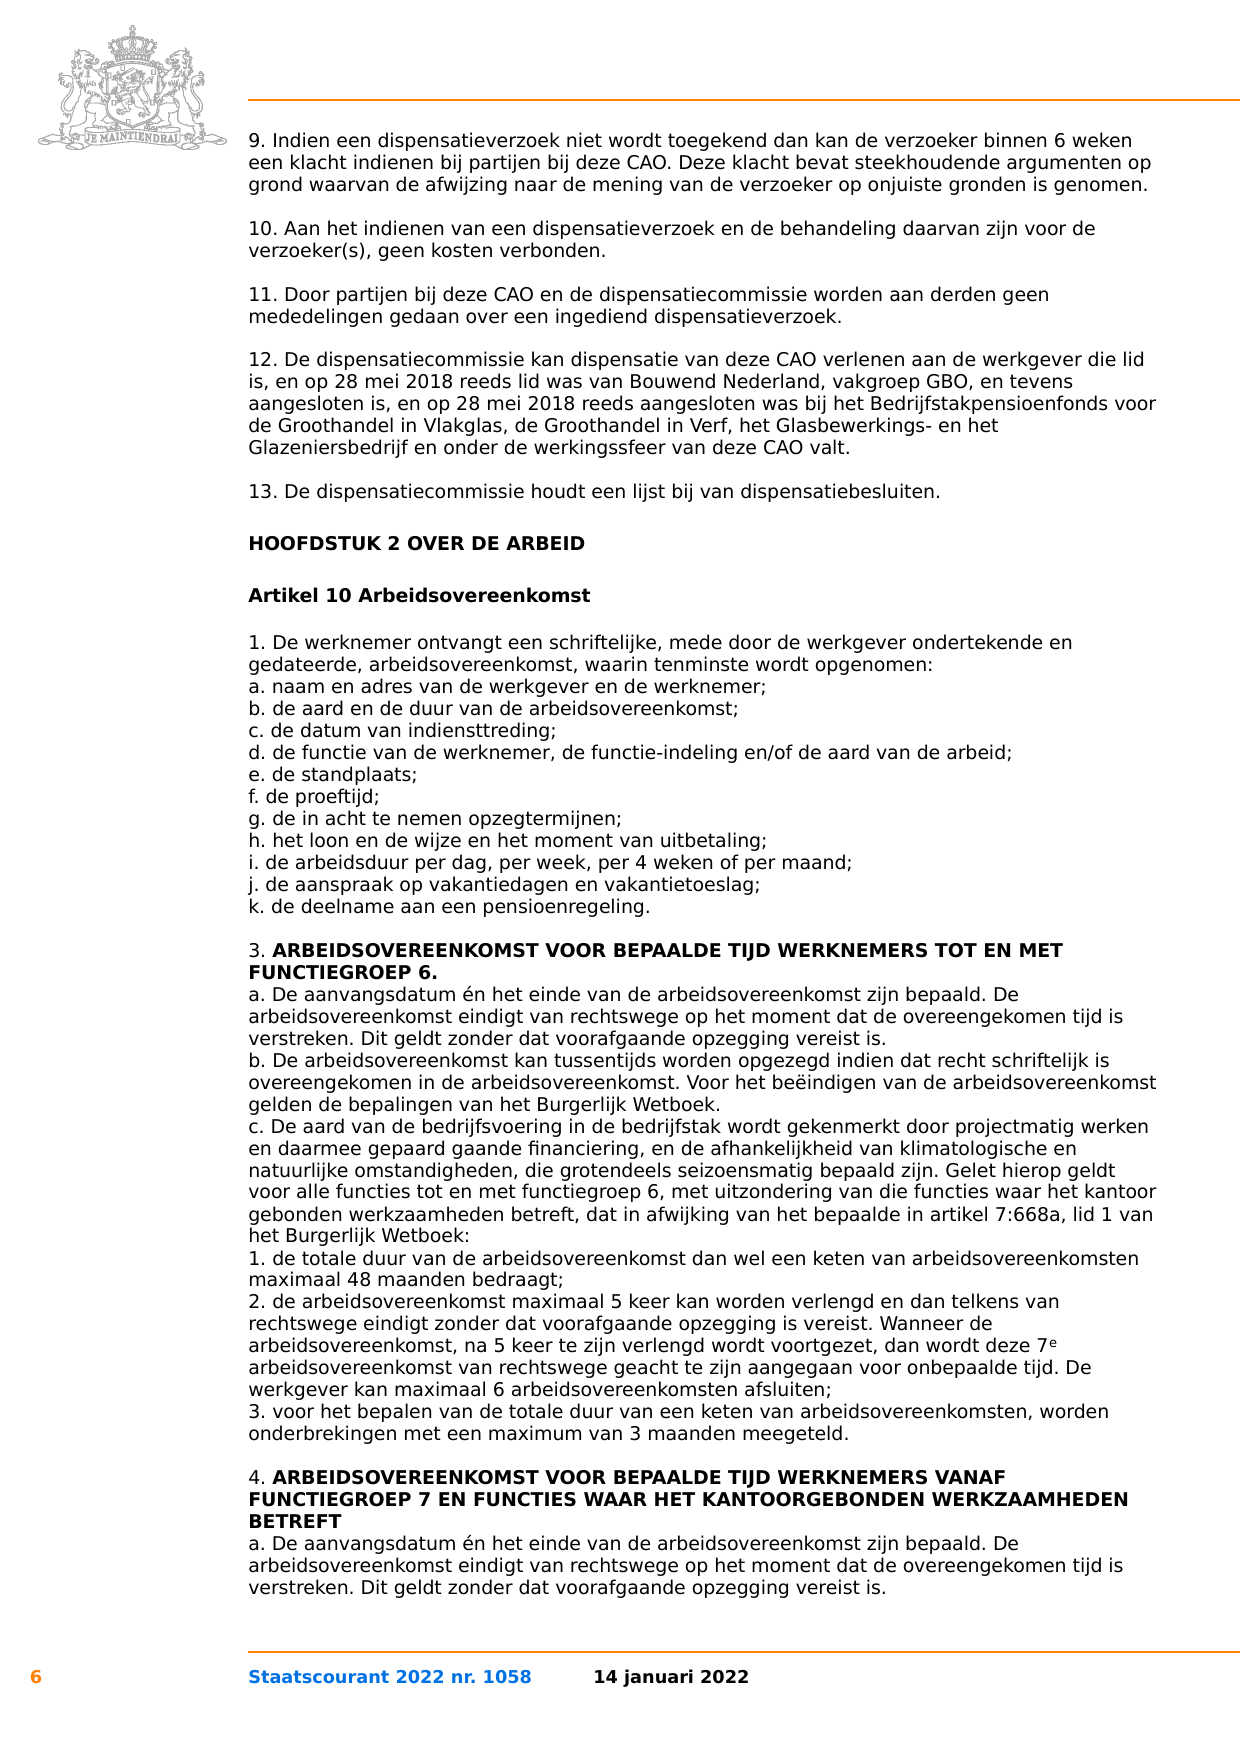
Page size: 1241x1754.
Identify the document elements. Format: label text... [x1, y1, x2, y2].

text 1. De werknemer ontvangt een schriftelijke, mede door de werkgever ondertekende en gedateerde, arbeidsovereenkomst, waarin tenminste wordt opgenomen: [248, 632, 1163, 676]
subtitle HOOFDSTUK 2 OVER DE ARBEID [248, 533, 1163, 555]
text k. de deelname aan een pensioenregeling. [248, 896, 1163, 918]
text 3. ARBEIDSOVEREENKOMST VOOR BEPAALDE TIJD WERKNEMERS TOT EN MET FUNCTIEGROEP 6. [248, 940, 1163, 984]
text 4. ARBEIDSOVEREENKOMST VOOR BEPAALDE TIJD WERKNEMERS VANAF FUNCTIEGROEP 7 EN FUNCTIES WAAR HET KANTOORGEBONDEN WERKZAAMHEDEN BETREFT [248, 1467, 1163, 1533]
text a. naam en adres van de werkgever en de werknemer; [248, 676, 1163, 698]
text a. De aanvangsdatum én het einde van de arbeidsovereenkomst zijn bepaald. De arbeidsovereenkomst eindigt van rechtswege op het moment dat de overeengekomen tijd is verstreken. Dit geldt zonder dat voorafgaande opzegging vereist is. [248, 1533, 1163, 1599]
text d. de functie van de werknemer, de functie-indeling en/of de aard van de arbeid; [248, 742, 1163, 764]
text a. De aanvangsdatum én het einde van de arbeidsovereenkomst zijn bepaald. De arbeidsovereenkomst eindigt van rechtswege op het moment dat de overeengekomen tijd is verstreken. Dit geldt zonder dat voorafgaande opzegging vereist is. [248, 984, 1163, 1049]
text c. de datum van indiensttreding; [248, 720, 1163, 742]
text 1. de totale duur van de arbeidsovereenkomst dan wel een keten van arbeidsovereenkomsten maximaal 48 maanden bedraagt; [248, 1247, 1163, 1291]
text b. de aard en de duur van de arbeidsovereenkomst; [248, 698, 1163, 720]
text 11. Door partijen bij deze CAO en de dispensatiecommissie worden aan derden geen mededelingen gedaan over een ingediend dispensatieverzoek. [248, 283, 1163, 327]
text e. de standplaats; [248, 764, 1163, 786]
text 2. de arbeidsovereenkomst maximaal 5 keer kan worden verlengd en dan telkens van rechtswege eindigt zonder dat voorafgaande opzegging is vereist. Wanneer de arbeidsovereenkomst, na 5 keer te zijn verlengd wordt voortgezet, dan wordt deze 7e arbeidsovereenkomst van rechtswege geacht te zijn aangegaan voor onbepaalde tijd. De werkgever kan maximaal 6 arbeidsovereenkomsten afsluiten; [248, 1291, 1163, 1401]
text b. De arbeidsovereenkomst kan tussentijds worden opgezegd indien dat recht schriftelijk is overeengekomen in de arbeidsovereenkomst. Voor het beëindigen van de arbeidsovereenkomst gelden de bepalingen van het Burgerlijk Wetboek. [248, 1049, 1163, 1116]
subtitle Artikel 10 Arbeidsovereenkomst [248, 585, 1163, 607]
picture [38, 25, 227, 150]
text 12. De dispensatiecommissie kan dispensatie van deze CAO verlenen aan de werkgever die lid is, en op 28 mei 2018 reeds lid was van Bouwend Nederland, vakgroep GBO, en tevens aangesloten is, en op 28 mei 2018 reeds aangesloten was bij het Bedrijfstakpensioenfonds voor de Groothandel in Vlakglas, de Groothandel in Verf, het Glasbewerkings- en het Glazeniersbedrijf en onder de werkingssfeer van deze CAO valt. [248, 349, 1163, 459]
text 10. Aan het indienen van een dispensatieverzoek en de behandeling daarvan zijn voor de verzoeker(s), geen kosten verbonden. [248, 218, 1163, 262]
text 13. De dispensatiecommissie houdt een lijst bij van dispensatiebesluiten. [248, 481, 1163, 503]
text j. de aanspraak op vakantiedagen en vakantietoeslag; [248, 874, 1163, 896]
text h. het loon en de wijze en het moment van uitbetaling; [248, 830, 1163, 852]
text i. de arbeidsduur per dag, per week, per 4 weken of per maand; [248, 852, 1163, 874]
text g. de in acht te nemen opzegtermijnen; [248, 808, 1163, 830]
text f. de proeftijd; [248, 786, 1163, 808]
text 9. Indien een dispensatieverzoek niet wordt toegekend dan kan de verzoeker binnen 6 weken een klacht indienen bij partijen bij deze CAO. Deze klacht bevat steekhoudende argumenten op grond waarvan de afwijzing naar de mening van de verzoeker op onjuiste gronden is genomen. [248, 130, 1163, 196]
text c. De aard van de bedrijfsvoering in de bedrijfstak wordt gekenmerkt door projectmatig werken en daarmee gepaard gaande financiering, en de afhankelijkheid van klimatologische en natuurlijke omstandigheden, die grotendeels seizoensmatig bepaald zijn. Gelet hierop geldt voor alle functies tot en met functiegroep 6, met uitzondering van die functies waar het kantoor gebonden werkzaamheden betreft, dat in afwijking van het bepaalde in artikel 7:668a, lid 1 van het Burgerlijk Wetboek: [248, 1116, 1163, 1247]
text 3. voor het bepalen van de totale duur van een keten van arbeidsovereenkomsten, worden onderbrekingen met een maximum van 3 maanden meegeteld. [248, 1401, 1163, 1445]
